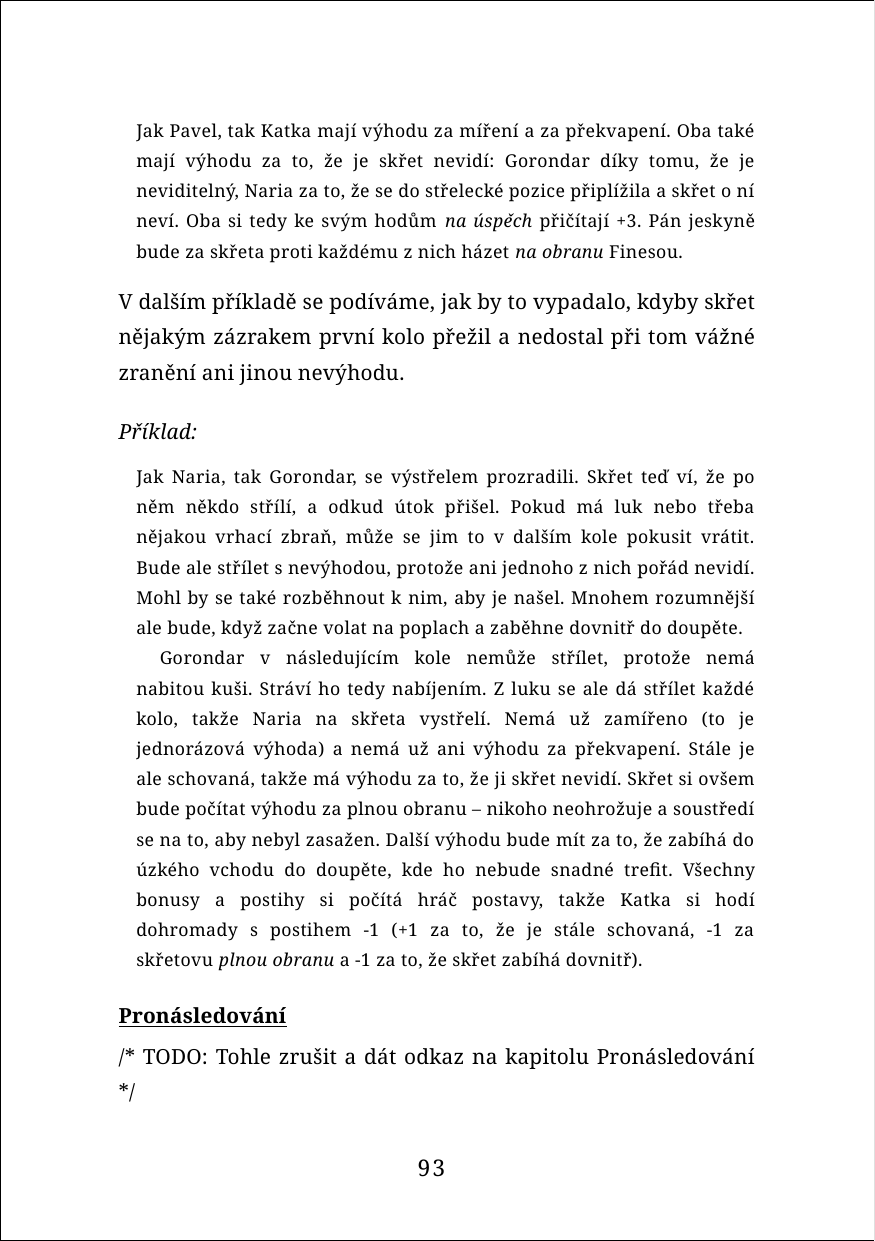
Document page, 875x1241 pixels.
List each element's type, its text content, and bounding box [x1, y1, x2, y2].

text Jak Naria, tak Gorondar, se výstřelem prozradili. Skřet teď ví, že po něm někdo střílí, a odkud útok přišel. Pokud má luk nebo třeba nějakou vrhací zbraň, může se jim to v dalším kole pokusit vrátit. Bude ale střílet s nevýhodou, protože ani jednoho z nich pořád nevidí. Mohl by se také rozběhnout k nim, aby je našel. Mnohem rozumnější ale bude, když začne volat na poplach a zaběhne dovnitř do doupěte. Gorondar v následujícím kole nemůže střílet, protože nemá nabitou kuši. Stráví ho tedy nabíjením. Z luku se ale dá střílet každé kolo, takže Naria na skřeta vystřelí. Nemá už zamířeno (to je jednorázová výhoda) a nemá už ani výhodu za překvapení. Stále je ale schovaná, takže má výhodu za to, že ji skřet nevidí. Skřet si ovšem bude počítat výhodu za plnou obranu – nikoho neohrožuje a soustředí se na to, aby nebyl zasažen. Další výhodu bude mít za to, že zabíhá do úzkého vchodu do doupěte, kde ho nebude snadné trefit. Všechny bonusy a postihy si počítá hráč postavy, takže Katka si hodí dohromady s postihem -1 (+1 za to, že je stále schovaná, -1 za skřetovu plnou obranu a -1 za to, že skřet zabíhá dovnitř). [136, 464, 756, 972]
text V dalším příkladě se podíváme, jak by to vypadalo, kdyby skřet nějakým zázrakem první kolo přežil a nedostal při tom vážné zranění ani jinou nevýhodu. [118, 287, 756, 386]
subtitle Pronásledování [118, 1002, 756, 1030]
text Příklad: [118, 417, 756, 446]
text /* TODO: Tohle zrušit a dát odkaz na kapitolu Pronásledování */ [118, 1042, 756, 1106]
text Jak Pavel, tak Katka mají výhodu za míření a za překvapení. Oba také mají výhodu za to, že je skřet nevidí: Gorondar díky tomu, že je neviditelný, Naria za to, že se do střelecké pozice připlížila a skřet o ní neví. Oba si tedy ke svým hodům na úspěch přičítají +3. Pán jeskyně bude za skřeta proti každému z nich házet na obranu Finesou. [136, 118, 756, 263]
